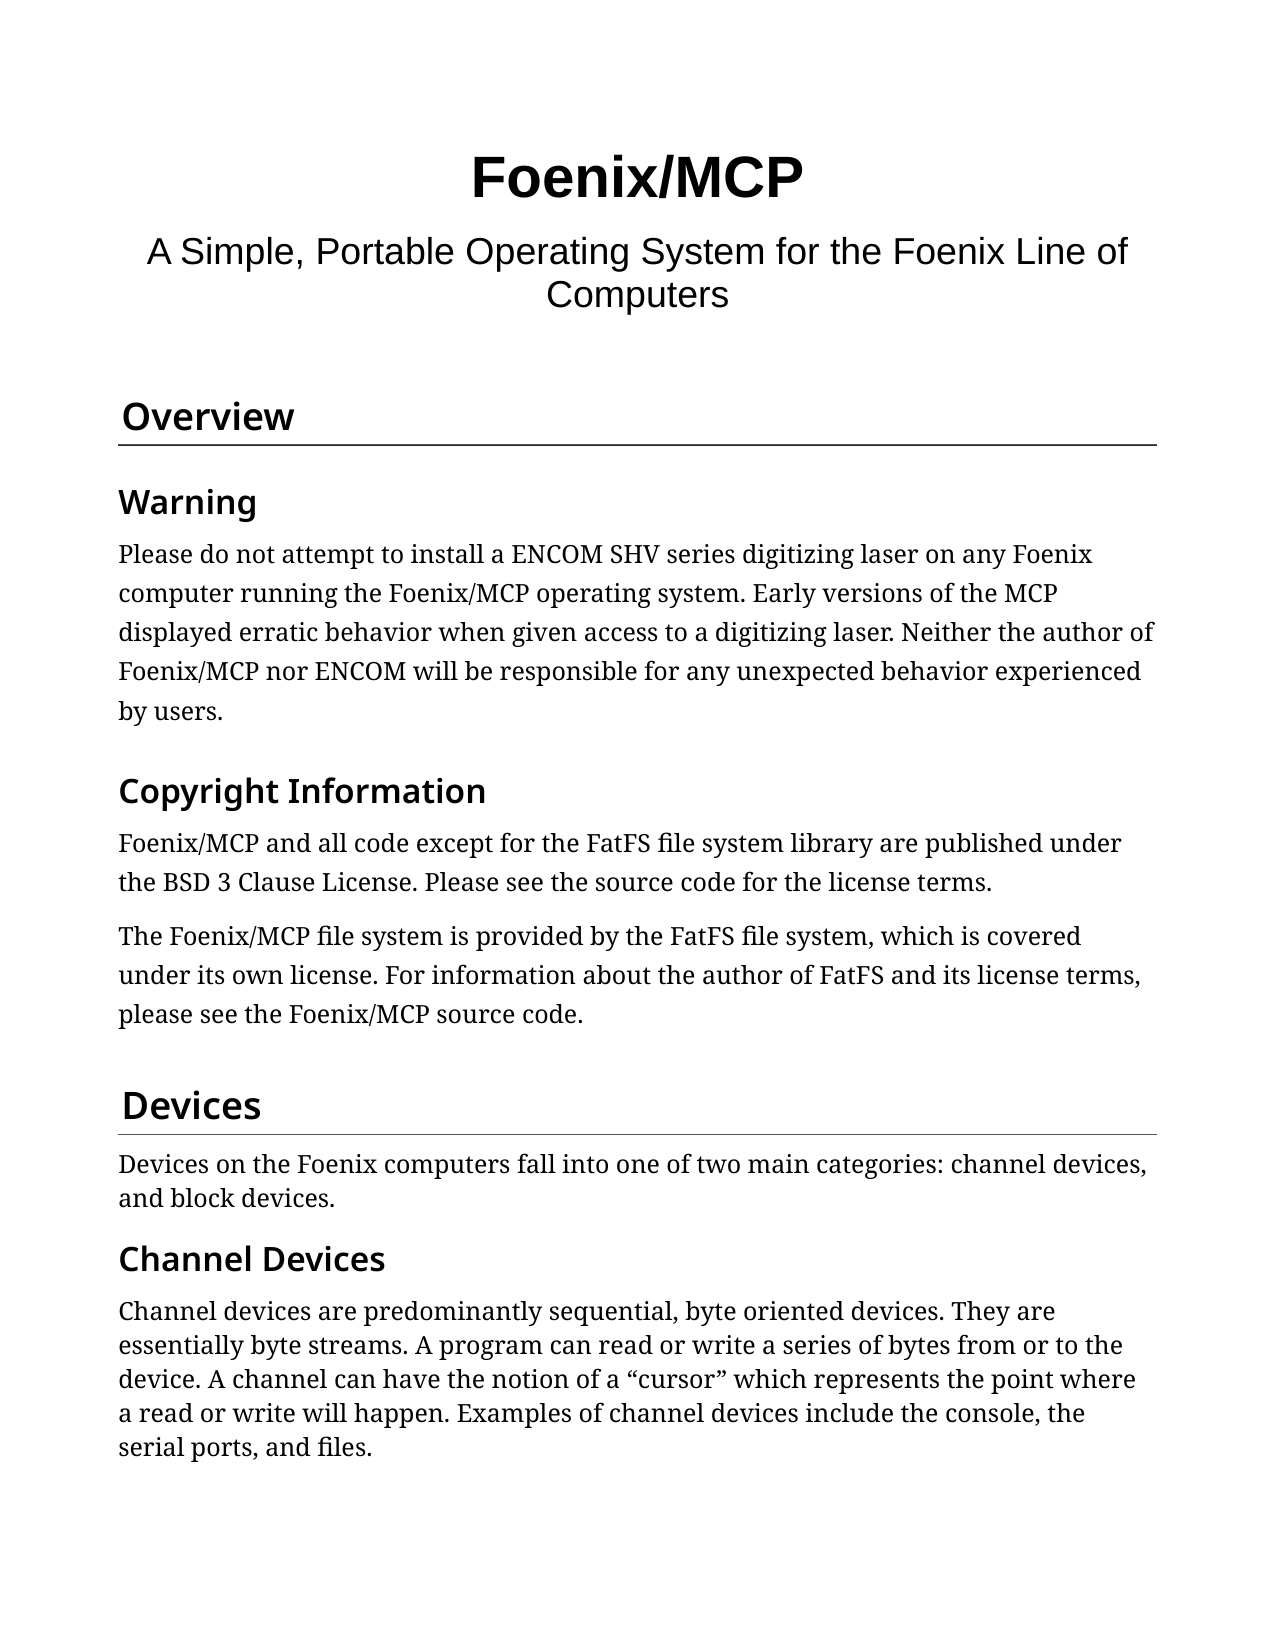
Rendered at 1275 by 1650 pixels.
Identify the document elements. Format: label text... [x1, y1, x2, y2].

text Channel devices are predominantly sequential, byte oriented devices. They are essentially byte streams. A program can read or write a series of bytes from or to the device. A channel can have the notion of a “cursor” which represents the point where a read or write will happen. Examples of channel devices include the console, the serial ports, and files. [118, 1294, 1157, 1464]
text Devices on the Foenix computers fall into one of two main categories: channel devices, and block devices. [118, 1147, 1157, 1215]
text Foenix/MCP and all code except for the FatFS file system library are published under the BSD 3 Clause License. Please see the source code for the license terms. [118, 826, 1157, 899]
subtitle Overview [118, 387, 1157, 444]
text Please do not attempt to install a ENCOM SHV series digitizing laser on any Foenix computer running the Foenix/MCP operating system. Early versions of the MCP displayed erratic behavior when given access to a digitizing laser. Neither the author of Foenix/MCP nor ENCOM will be responsible for any unexpected behavior experienced by users. [118, 536, 1157, 727]
subtitle A Simple, Portable Operating System for the Foenix Line of Computers [118, 229, 1157, 315]
subtitle Channel Devices [118, 1236, 1157, 1281]
subtitle Warning [118, 478, 1157, 524]
title Foenix/MCP [118, 143, 1157, 210]
subtitle Devices [118, 1076, 1157, 1134]
subtitle Copyright Information [118, 768, 1157, 813]
text The Foenix/MCP file system is provided by the FatFS file system, which is covered under its own license. For information about the author of FatFS and its license terms, please see the Foenix/MCP source code. [118, 919, 1157, 1031]
